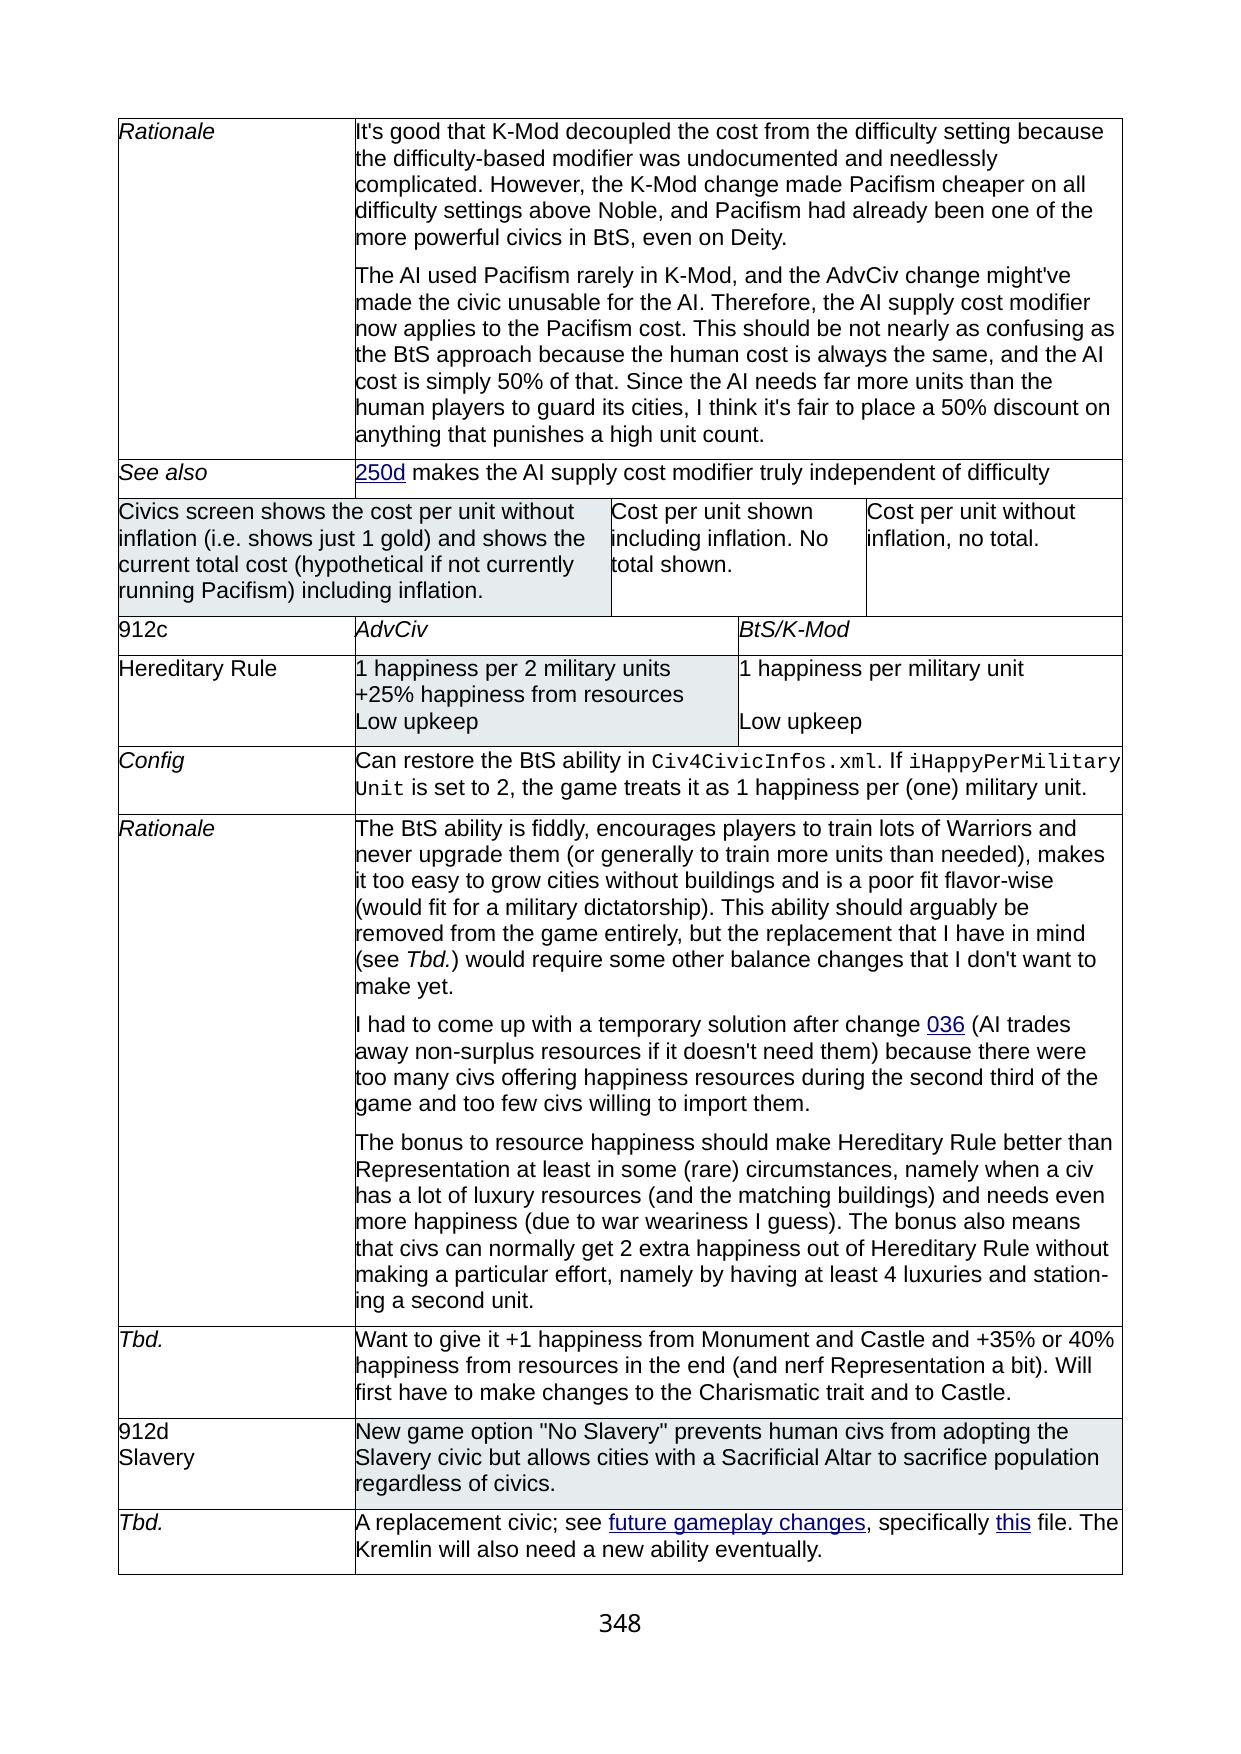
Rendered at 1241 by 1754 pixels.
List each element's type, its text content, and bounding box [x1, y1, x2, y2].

table_cell It's good that K-Mod decoupled the cost from the difficulty setting because the difficulty-based modifier was undocumented and needlessly complicated. However, the K-Mod change made Pacifism cheaper on all difficulty settings above Noble, and Pacifism had already been one of the more powerful civics in BtS, even on Deity. The AI used Pacifism rarely in K-Mod, and the AdvCiv change might've made the civic unusable for the AI. Therefore, the AI supply cost modifier now applies to the Pacifism cost. This should be not nearly as confusing as the BtS approach because the human cost is always the same, and the AI cost is simply 50% of that. Since the AI needs far more units than the human players to guard its cities, I think it's fair to place a 50% discount on anything that punishes a high unit count. [356, 119, 1122, 459]
table_cell 250d makes the AI supply cost modifier truly independent of difficulty [356, 460, 1122, 498]
table_cell A replacement civic; see future gameplay changes, specifically this file. The Kremlin will also need a new ability eventually. [356, 1510, 1122, 1574]
table_cell Hereditary Rule [119, 656, 355, 746]
table_cell Rationale [119, 815, 355, 1326]
table_cell 912c [119, 617, 355, 655]
table_cell 912d Slavery [119, 1419, 355, 1509]
table_cell AdvCiv [356, 617, 738, 655]
table_cell New game option "No Slavery" prevents human civs from adopting the Slavery civic but allows cities with a Sacrificial Altar to sacrifice population regardless of civics. [356, 1419, 1122, 1509]
table_cell See also [119, 460, 355, 498]
table_cell Want to give it +1 happiness from Monument and Castle and +35% or 40% happiness from resources in the end (and nerf Representation a bit). Will first have to make changes to the Charismatic trait and to Castle. [356, 1327, 1122, 1418]
table_cell Rationale [119, 119, 355, 459]
table_cell 1 happiness per military unit Low upkeep [739, 656, 1122, 746]
table_cell The BtS ability is fiddly, encourages players to train lots of Warriors and never upgrade them (or generally to train more units than needed), makes it too easy to grow cities without buildings and is a poor fit flavor-wise (would fit for a military dictatorship). This ability should arguably be removed from the game entirely, but the replacement that I have in mind (see Tbd.) would require some other balance changes that I don't want to make yet. I had to come up with a temporary solution after change 036 (AI trades away non-surplus resources if it doesn't need them) because there were too many civs offering happiness resources during the second third of the game and too few civs willing to import them. The bonus to resource happiness should make Hereditary Rule better than Representation at least in some (rare) circumstances, namely when a civ has a lot of luxury resources (and the matching buildings) and needs even more happiness (due to war weariness I guess). The bonus also means that civs can normally get 2 extra happiness out of Hereditary Rule without making a particular effort, namely by having at least 4 luxuries and station­ing a second unit. [356, 815, 1122, 1326]
table_cell 1 happiness per 2 military units +25% happiness from resources Low upkeep [356, 656, 738, 746]
table_cell Can restore the BtS ability in Civ4CivicInfos.xml. If iHappyPerMilitary Unit is set to 2, the game treats it as 1 happiness per (one) military unit. [356, 747, 1122, 814]
table_cell BtS/K-Mod [739, 617, 1122, 655]
table_cell Cost per unit without inflation, no total. [867, 499, 1122, 616]
table_cell Cost per unit shown including inflation. No total shown. [612, 499, 866, 616]
table_cell Tbd. [119, 1510, 355, 1574]
table_cell Tbd. [119, 1327, 355, 1418]
table_cell Civics screen shows the cost per unit without inflation (i.e. shows just 1 gold) and shows the current total cost (hypothetical if not currently running Pacifism) including inflation. [119, 499, 611, 616]
table_cell Config [119, 747, 355, 814]
